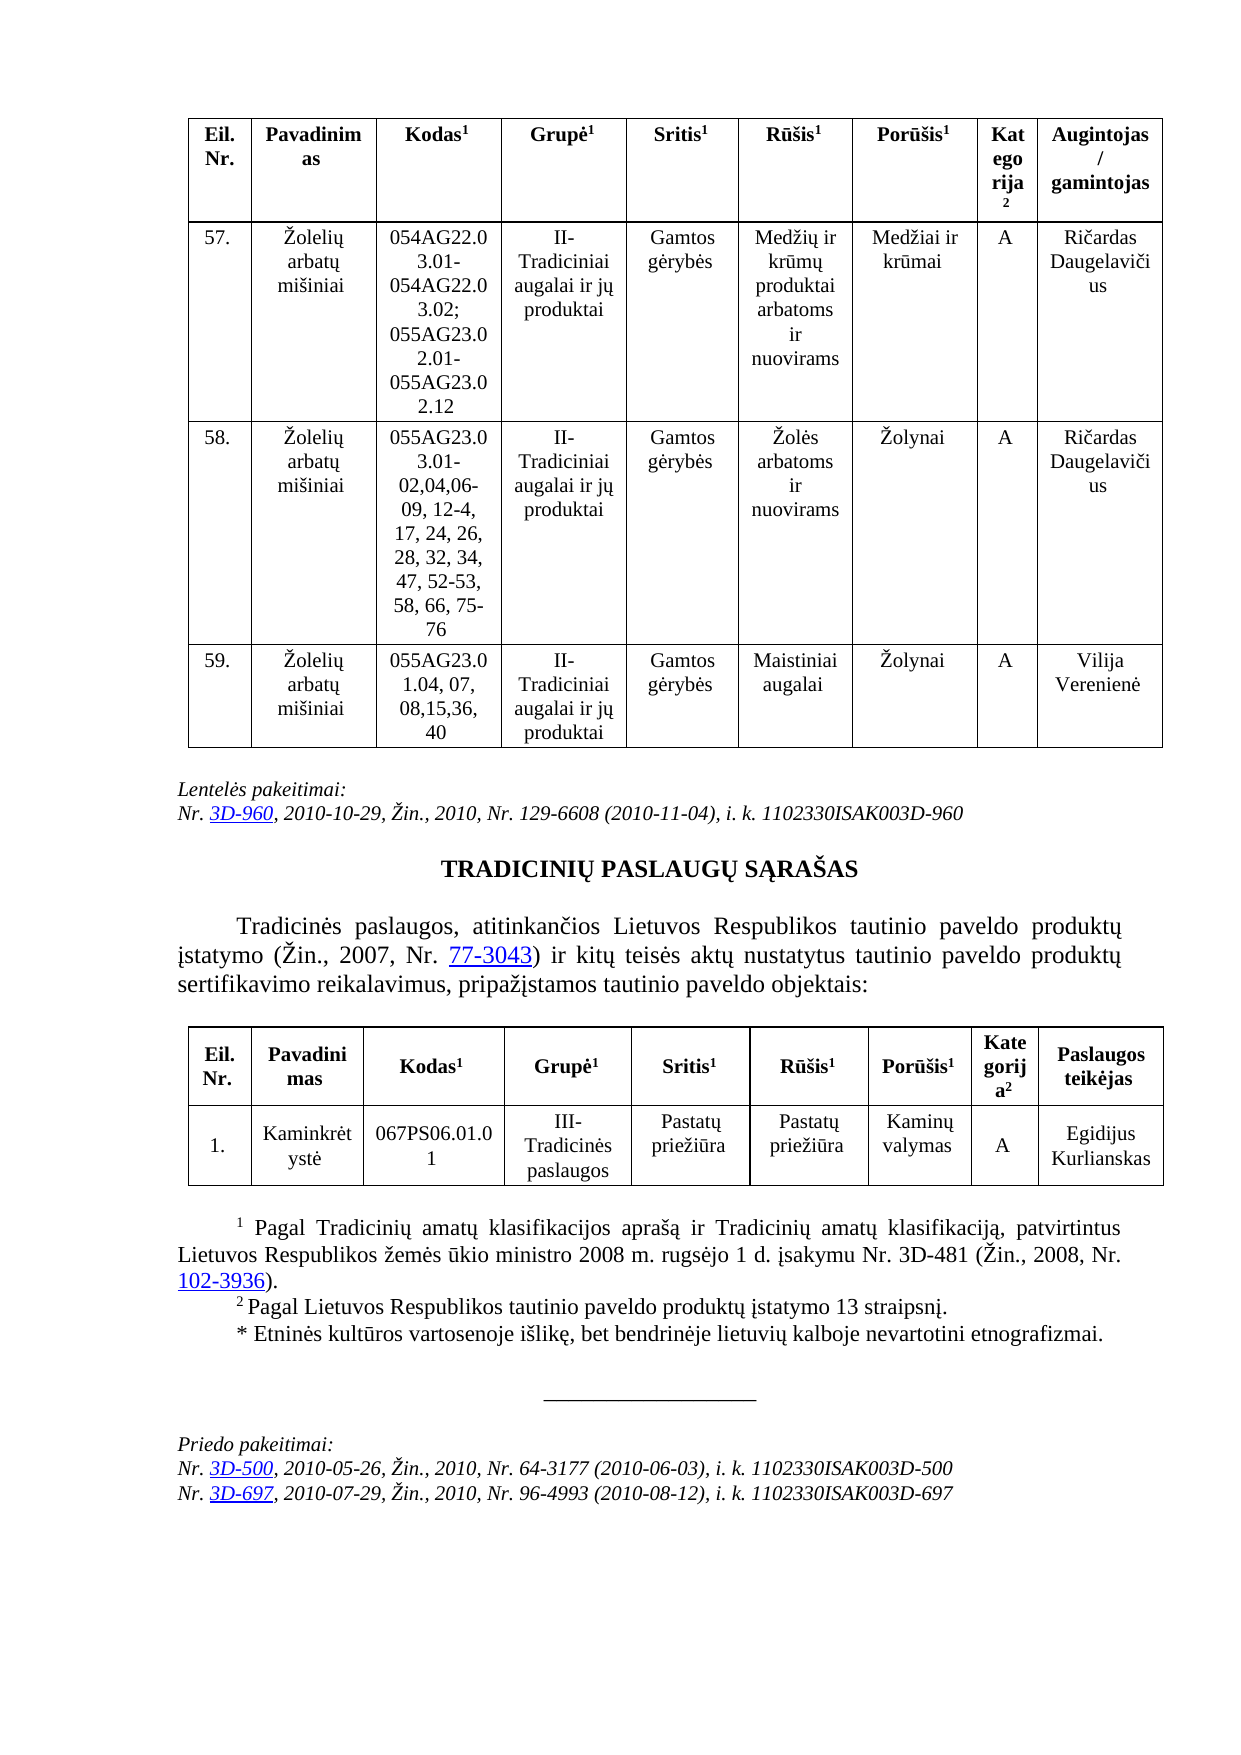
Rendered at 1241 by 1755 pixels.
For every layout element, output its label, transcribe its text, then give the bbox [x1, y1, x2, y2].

table_cell Kaminkrėtystė [252, 1106, 363, 1184]
table_header Kategorija2 [978, 119, 1037, 221]
table_cell 055AG23.01.04, 07, 08,15,36, 40 [377, 645, 501, 747]
table_cell 054AG22.03.01-054AG22.03.02; 055AG23.02.01-055AG23.02.12 [377, 223, 501, 421]
table_header Kodas1 [364, 1028, 504, 1105]
table_cell 067PS06.01.01 [364, 1106, 504, 1184]
text _________________ [177, 1375, 1122, 1403]
table_cell Egidijus Kurlianskas [1039, 1106, 1163, 1184]
table_cell Vilija Verenienė [1038, 645, 1162, 747]
table_header Sritis1 [627, 119, 738, 221]
table_cell Žolelių arbatų mišiniai [252, 422, 376, 644]
table_header Eil. Nr. [189, 1028, 251, 1105]
text Lentelės pakeitimai: [177, 777, 1122, 801]
table_header Grupė1 [502, 119, 626, 221]
table_cell II-Tradiciniai augalai ir jų produktai [502, 422, 626, 644]
table_header Porūšis1 [853, 119, 977, 221]
text Nr. 3D-960, 2010-10-29, Žin., 2010, Nr. 129-6608 (2010-11-04), i. k. 1102330ISAK003D-960 [177, 801, 1122, 825]
text TRADICINIŲ PASLAUGŲ SĄRAŠAS [177, 854, 1122, 883]
text Nr. 3D-697, 2010-07-29, Žin., 2010, Nr. 96-4993 (2010-08-12), i. k. 1102330ISAK003D-697 [177, 1480, 1122, 1504]
table_cell 57. [189, 223, 251, 421]
table_cell Žolelių arbatų mišiniai [252, 223, 376, 421]
table_cell Pastatų priežiūra [751, 1106, 868, 1184]
text Priedo pakeitimai: [177, 1432, 1122, 1456]
table_cell 59. [189, 645, 251, 747]
table_header Augintojas/ gamintojas [1038, 119, 1162, 221]
table_cell 1. [189, 1106, 251, 1184]
table_cell Pastatų priežiūra [632, 1106, 749, 1184]
table_header Pavadinimas [252, 1028, 363, 1105]
table_header Kodas1 [377, 119, 501, 221]
table_cell Žolynai [853, 645, 977, 747]
table_cell A [978, 223, 1037, 421]
table_cell Žolelių arbatų mišiniai [252, 645, 376, 747]
table_cell A [972, 1106, 1038, 1184]
table_cell III-Tradicinės paslaugos [505, 1106, 631, 1184]
text 1 Pagal Tradicinių amatų klasifikacijos aprašą ir Tradicinių amatų klasifikaciją, patvirtintus Lietuvos Respublikos žemės ūkio ministro 2008 m. rugsėjo 1 d. įsakymu Nr. 3D-481 (Žin., 2008, Nr. 102-3936). [177, 1214, 1122, 1293]
table_cell A [978, 422, 1037, 644]
table_cell II-Tradiciniai augalai ir jų produktai [502, 645, 626, 747]
text Tradicinės paslaugos, atitinkančios Lietuvos Respublikos tautinio paveldo produktų įstatymo (Žin., 2007, Nr. 77-3043) ir kitų teisės aktų nustatytus tautinio paveldo produktų sertifikavimo reikalavimus, pripažįstamos tautinio paveldo objektais: [177, 911, 1122, 998]
table_cell Ričardas Daugelavičius [1038, 223, 1162, 421]
table_cell Medžiai ir krūmai [853, 223, 977, 421]
table_header Eil. Nr. [189, 119, 251, 221]
table_header Porūšis1 [869, 1028, 971, 1105]
table_cell 055AG23.03.01-02,04,06-09, 12-4, 17, 24, 26, 28, 32, 34, 47, 52-53, 58, 66, 75-76 [377, 422, 501, 644]
table_header Grupė1 [505, 1028, 631, 1105]
table_cell 58. [189, 422, 251, 644]
table_cell A [978, 645, 1037, 747]
table_cell II-Tradiciniai augalai ir jų produktai [502, 223, 626, 421]
table_cell Gamtos gėrybės [627, 645, 738, 747]
table_header Kategorija2 [972, 1028, 1038, 1105]
table_header Pavadinimas [252, 119, 376, 221]
table_cell Kaminų valymas [869, 1106, 971, 1184]
table_cell Gamtos gėrybės [627, 223, 738, 421]
text 2 Pagal Lietuvos Respublikos tautinio paveldo produktų įstatymo 13 straipsnį. [177, 1293, 1122, 1320]
table_cell Medžių ir krūmų produktai arbatoms ir nuovirams [739, 223, 852, 421]
table_header Rūšis1 [739, 119, 852, 221]
table_header Rūšis1 [751, 1028, 868, 1105]
table_header Sritis1 [632, 1028, 749, 1105]
text * Etninės kultūros vartosenoje išlikę, bet bendrinėje lietuvių kalboje nevartotini etnografizmai. [177, 1320, 1122, 1346]
table_cell Maistiniai augalai [739, 645, 852, 747]
text Nr. 3D-500, 2010-05-26, Žin., 2010, Nr. 64-3177 (2010-06-03), i. k. 1102330ISAK003D-500 [177, 1456, 1122, 1480]
table_cell Žolės arbatoms ir nuovirams [739, 422, 852, 644]
table_cell Ričardas Daugelavičius [1038, 422, 1162, 644]
table_cell Žolynai [853, 422, 977, 644]
table_header Paslaugos teikėjas [1039, 1028, 1163, 1105]
table_cell Gamtos gėrybės [627, 422, 738, 644]
